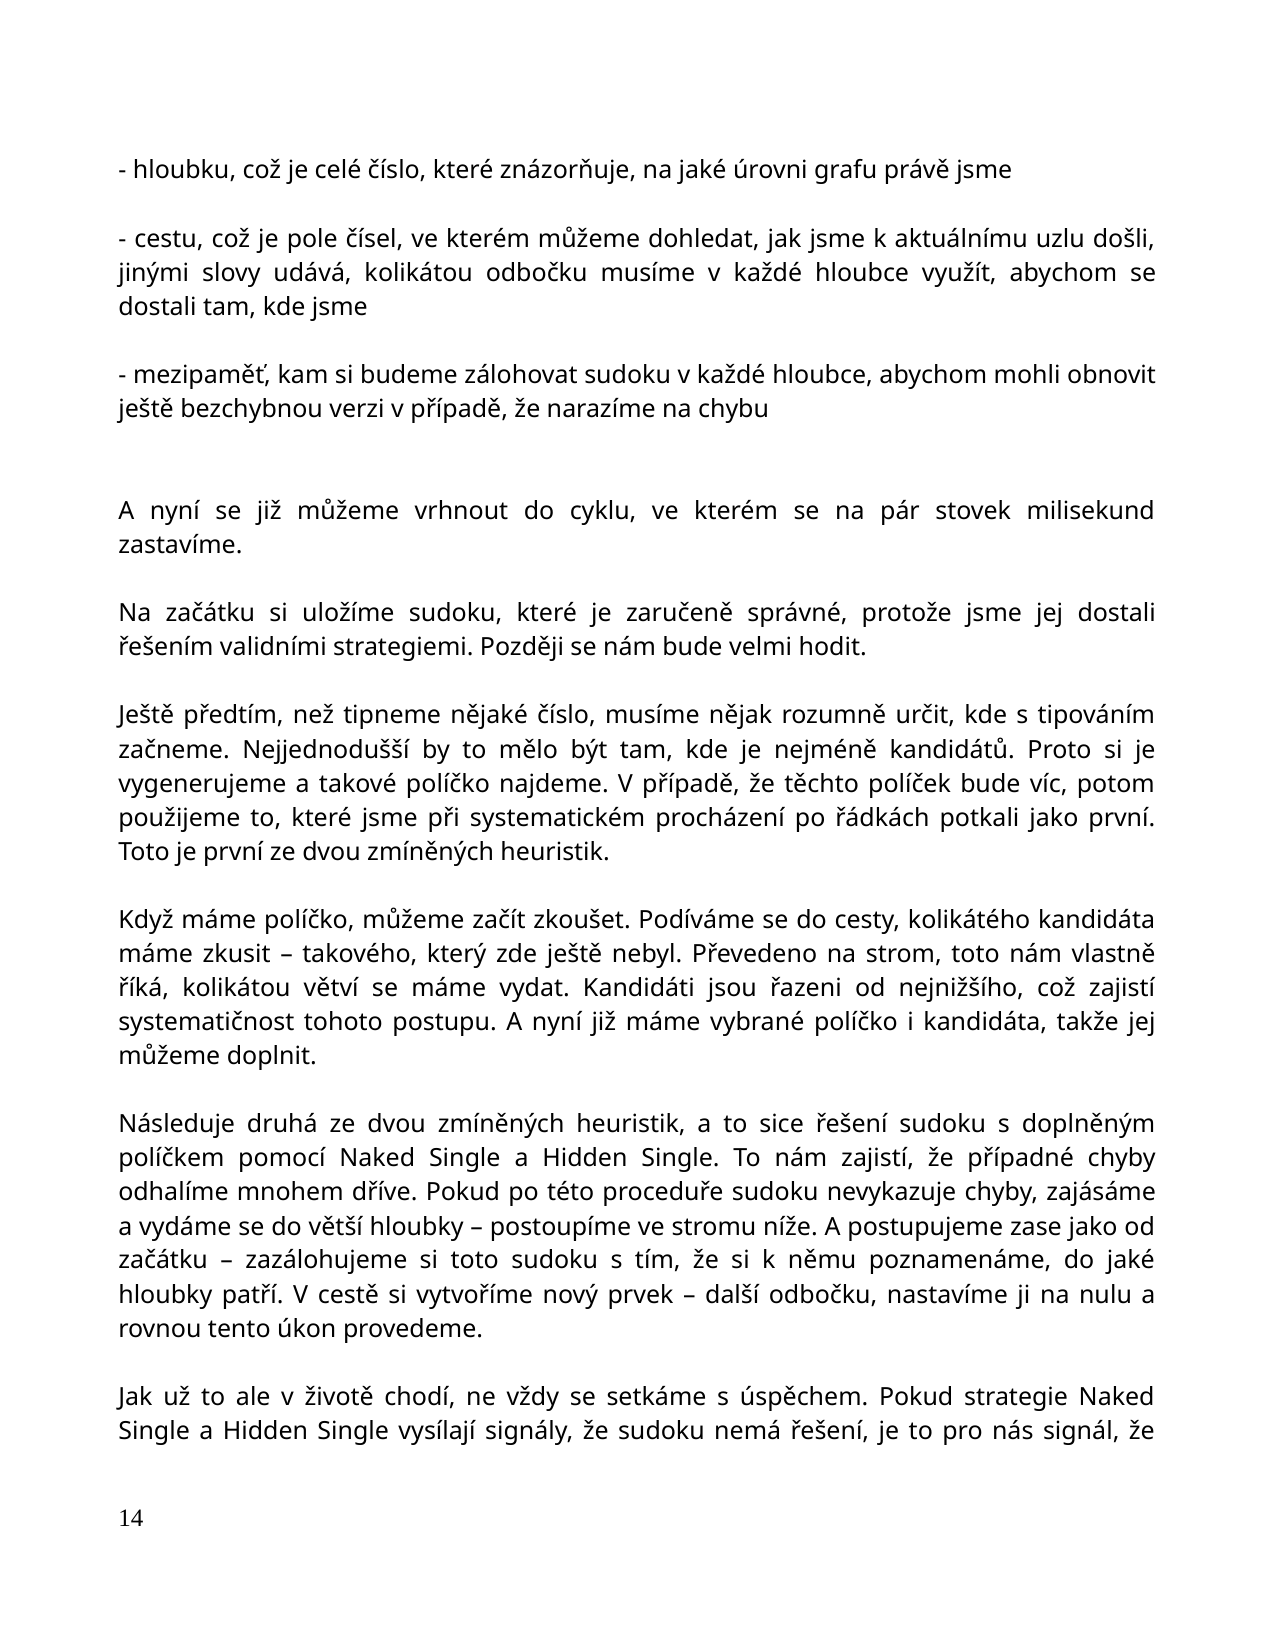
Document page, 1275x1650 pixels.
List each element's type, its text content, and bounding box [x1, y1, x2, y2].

text Když máme políčko, můžeme začít zkoušet. Podíváme se do cesty, kolikátého kandidáta máme zkusit – takového, který zde ještě nebyl. Převedeno na strom, toto nám vlastně říká, kolikátou větví se máme vydat. Kandidáti jsou řazeni od nejnižšího, což zajistí systematičnost tohoto postupu. A nyní již máme vybrané políčko i kandidáta, takže jej můžeme doplnit. [118, 902, 1157, 1072]
text - mezipaměť, kam si budeme zálohovat sudoku v každé hloubce, abychom mohli obnovit ještě bezchybnou verzi v případě, že narazíme na chybu [118, 357, 1157, 425]
text Následuje druhá ze dvou zmíněných heuristik, a to sice řešení sudoku s doplněným políčkem pomocí Naked Single a Hidden Single. To nám zajistí, že případné chyby odhalíme mnohem dříve. Pokud po této proceduře sudoku nevykazuje chyby, zajásáme a vydáme se do větší hloubky – postoupíme ve stromu níže. A postupujeme zase jako od začátku – zazálohujeme si toto sudoku s tím, že si k němu poznamenáme, do jaké hloubky patří. V cestě si vytvoříme nový prvek – další odbočku, nastavíme ji na nulu a rovnou tento úkon provedeme. [118, 1106, 1157, 1344]
text A nyní se již můžeme vrhnout do cyklu, ve kterém se na pár stovek milisekund zastavíme. [118, 493, 1157, 561]
text Jak už to ale v životě chodí, ne vždy se setkáme s úspěchem. Pokud strategie Naked Single a Hidden Single vysílají signály, že sudoku nemá řešení, je to pro nás signál, že [118, 1378, 1157, 1447]
text - cestu, což je pole čísel, ve kterém můžeme dohledat, jak jsme k aktuálnímu uzlu došli, jinými slovy udává, kolikátou odbočku musíme v každé hloubce využít, abychom se dostali tam, kde jsme [118, 220, 1157, 322]
text Na začátku si uložíme sudoku, které je zaručeně správné, protože jsme jej dostali řešením validními strategiemi. Později se nám bude velmi hodit. [118, 595, 1157, 663]
text - hloubku, což je celé číslo, které znázorňuje, na jaké úrovni grafu právě jsme [118, 152, 1157, 186]
text Ještě předtím, než tipneme nějaké číslo, musíme nějak rozumně určit, kde s tipováním začneme. Nejjednodušší by to mělo být tam, kde je nejméně kandidátů. Proto si je vygenerujeme a takové políčko najdeme. V případě, že těchto políček bude víc, potom použijeme to, které jsme při systematickém procházení po řádkách potkali jako první. Toto je první ze dvou zmíněných heuristik. [118, 697, 1157, 867]
